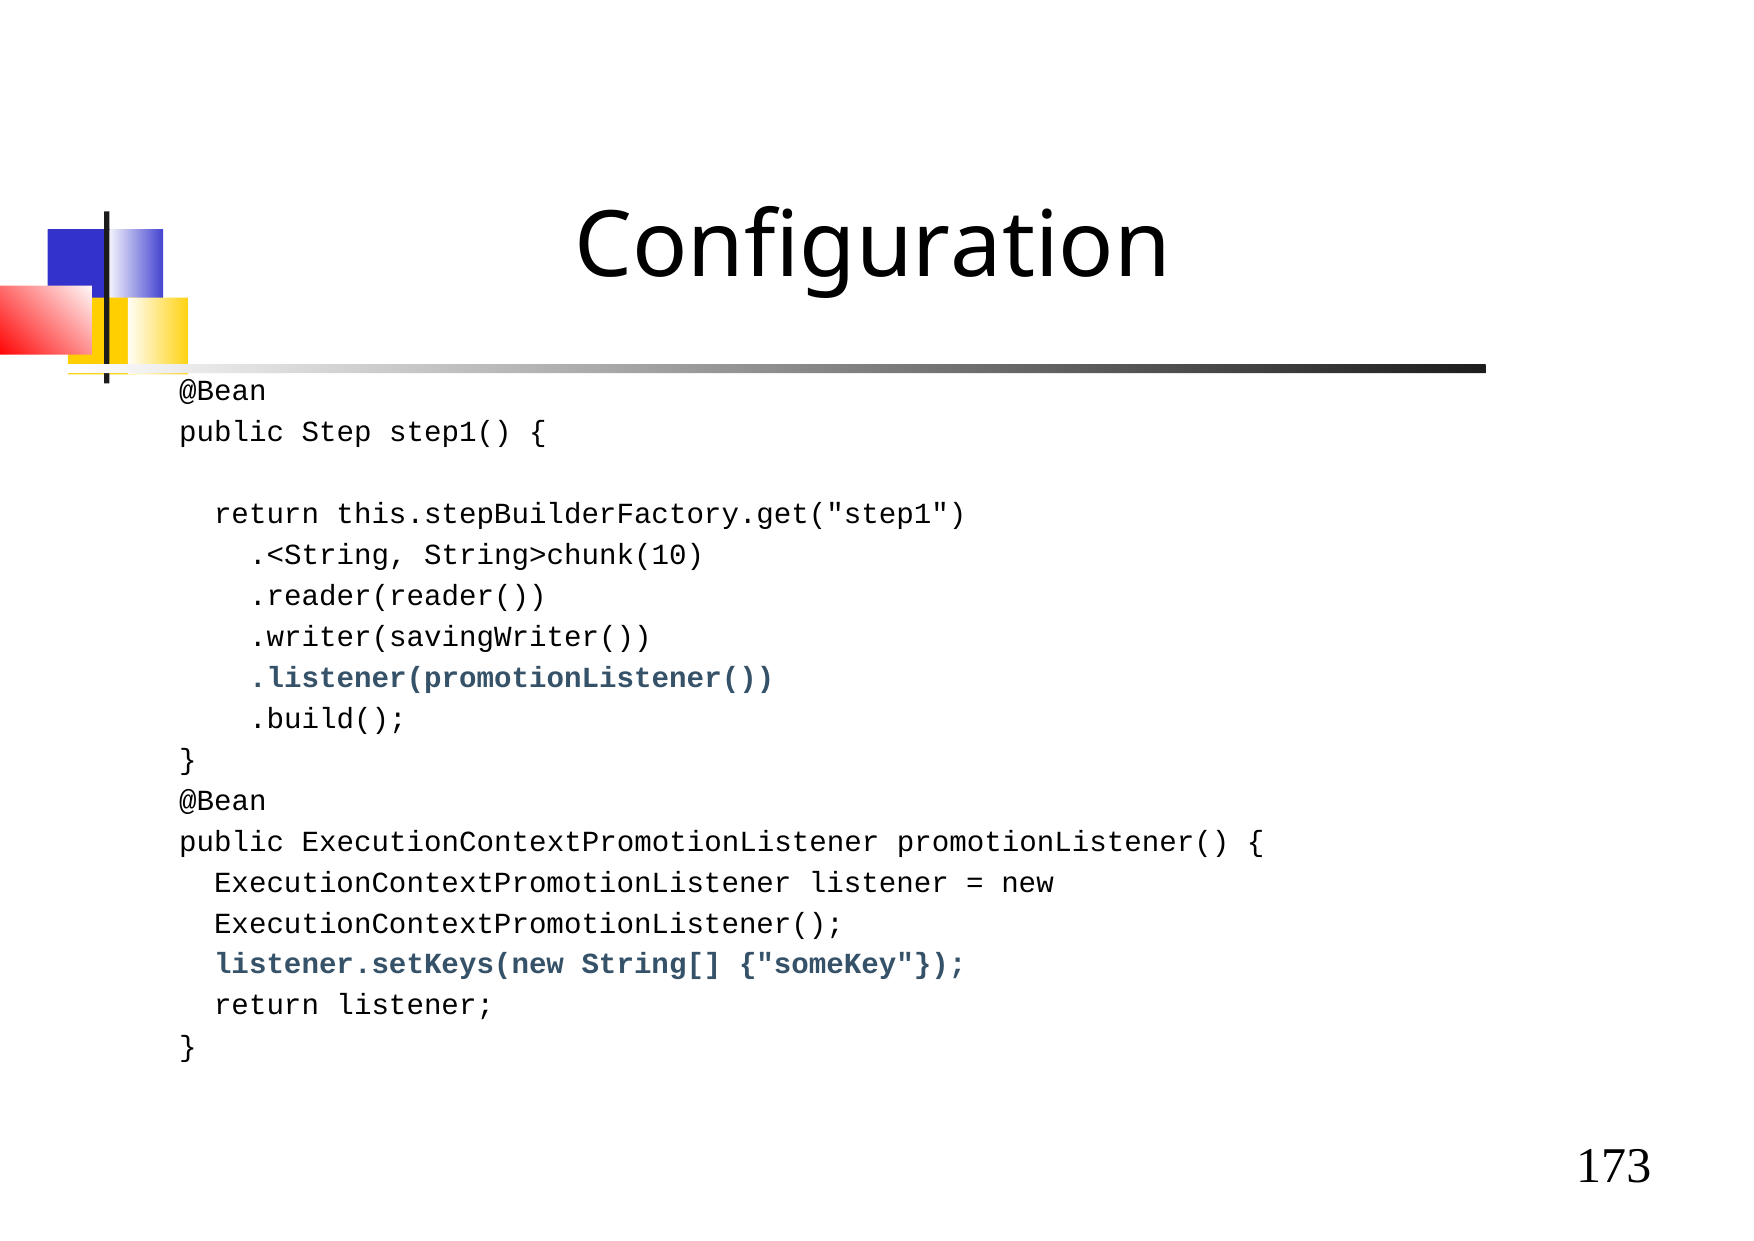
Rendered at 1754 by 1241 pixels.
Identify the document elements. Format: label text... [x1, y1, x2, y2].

title Configuration [179, 139, 1567, 351]
list @Bean public Step step1() { return this.stepBuilderFactory.get("step1") .<String, String>chunk(10) .reader(reader()) .writer(savingWriter()) .listener(promotionListener()) .build(); } @Bean public ExecutionContextPromotionListener promotionListener() { ExecutionContextPromotionListener listener = new ExecutionContextPromotionListener(); listener.setKeys(new String[] {"someKey"}); return listener; } [179, 371, 1567, 1091]
